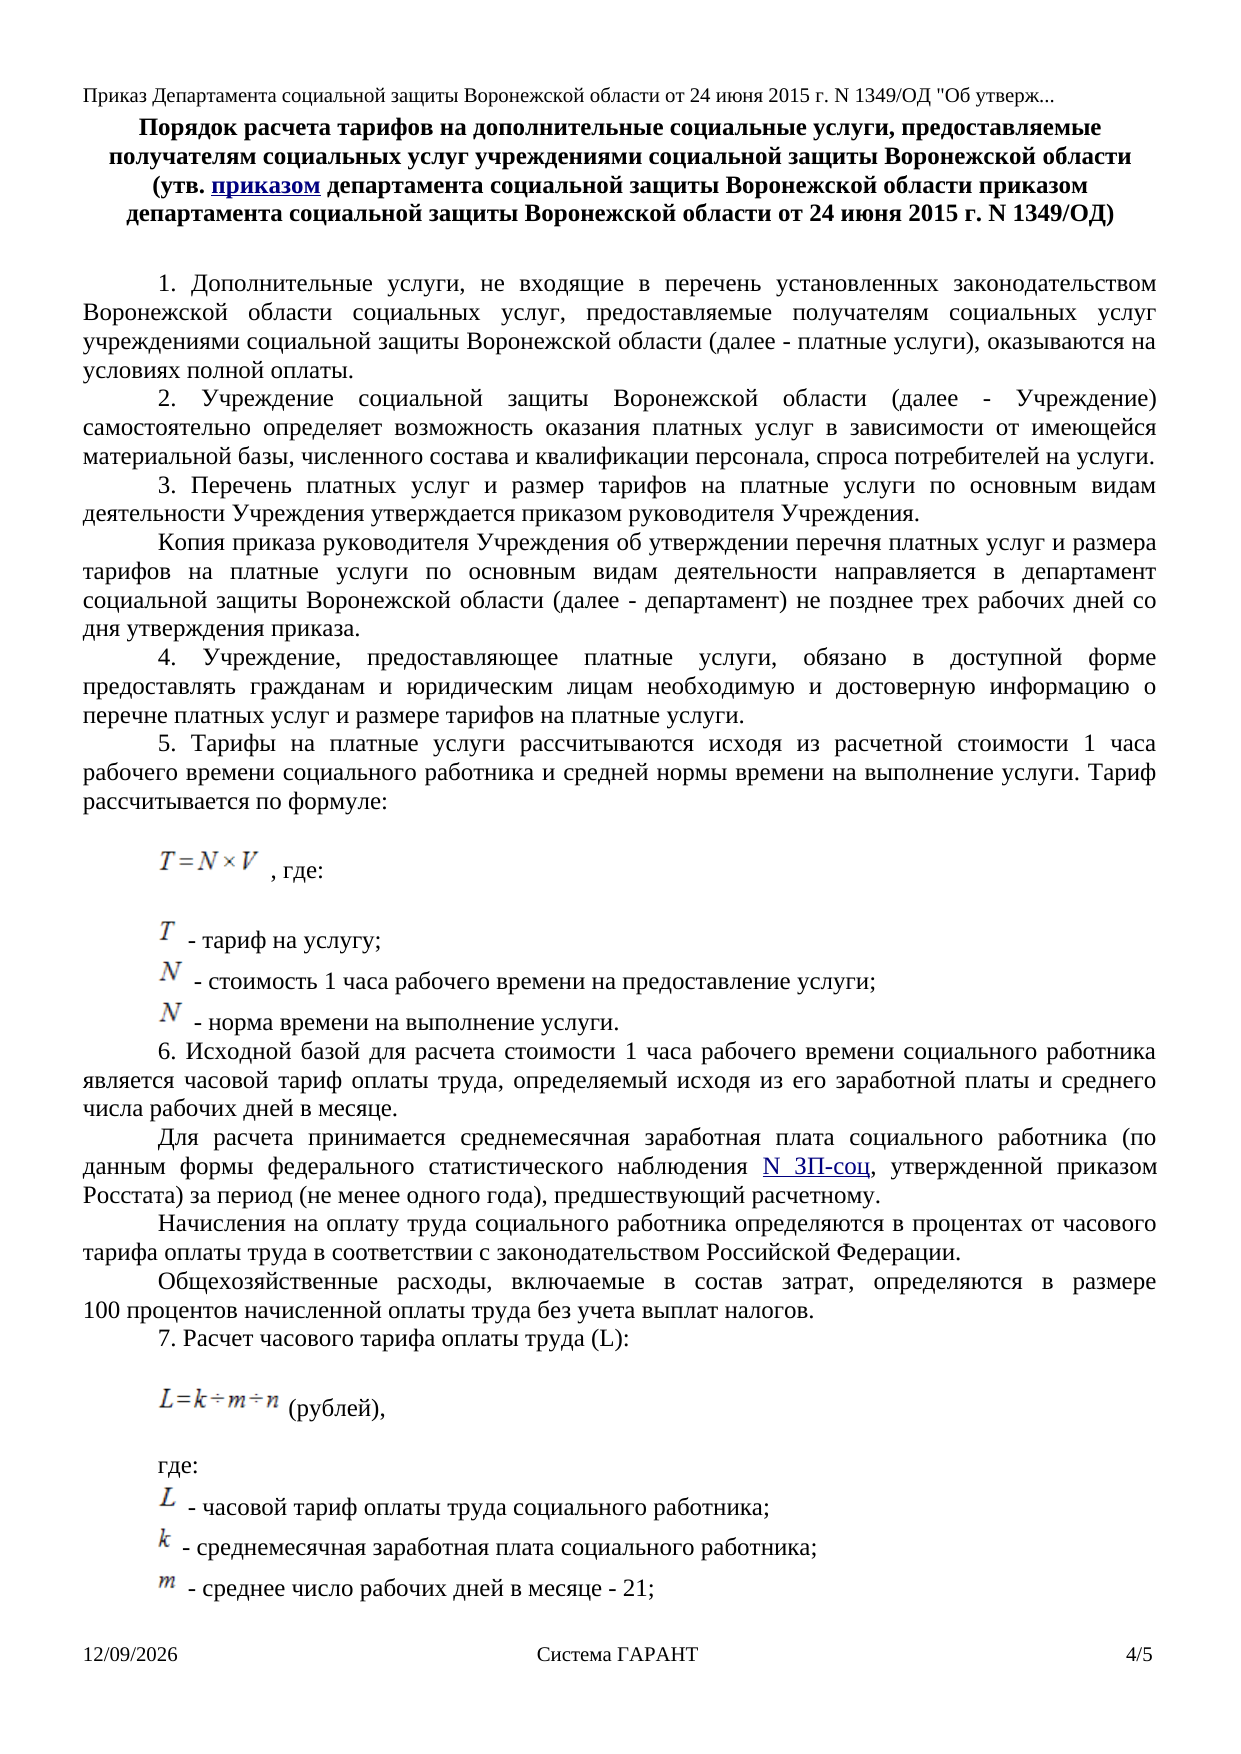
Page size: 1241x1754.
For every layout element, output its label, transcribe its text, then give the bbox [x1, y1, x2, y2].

text - среднемесячная заработная плата социального работника; [83, 1520, 1157, 1561]
text 6. Исходной базой для расчета стоимости 1 часа рабочего времени социального работника является часовой тариф оплаты труда, определяемый исходя из его заработной платы и среднего числа рабочих дней в месяце. [83, 1036, 1157, 1122]
text 7. Расчет часового тарифа оплаты труда (L): [83, 1323, 1157, 1352]
picture [157, 913, 182, 949]
subtitle Порядок расчета тарифов на дополнительные социальные услуги, предоставляемые получателям социальных услуг учреждениями социальной защиты Воронежской области (утв. приказом департамента социальной защиты Воронежской области приказом департамента социальной защиты Воронежской области от 24 июня 2015 г. N 1349/ОД) [83, 112, 1157, 227]
text - норма времени на выполнение услуги. [83, 995, 1157, 1036]
picture [157, 994, 188, 1031]
text Общехозяйственные расходы, включаемые в состав затрат, определяются в размере 100 процентов начисленной оплаты труда без учета выплат налогов. [83, 1266, 1157, 1323]
text Для расчета принимается среднемесячная заработная плата социального работника (по данным формы федерального статистического наблюдения N ЗП-соц, утвержденной приказом Росстата) за период (не менее одного года), предшествующий расчетному. [83, 1122, 1157, 1208]
picture [157, 1380, 282, 1417]
text Начисления на оплату труда социального работника определяются в процентах от часового тарифа оплаты труда в соответствии с законодательством Российской Федерации. [83, 1208, 1157, 1266]
text 5. Тарифы на платные услуги рассчитываются исходя из расчетной стоимости 1 часа рабочего времени социального работника и средней нормы времени на выполнение услуги. Тариф рассчитывается по формуле: [83, 728, 1157, 815]
picture [157, 1520, 176, 1556]
picture [157, 843, 264, 879]
picture [157, 1479, 182, 1515]
text - часовой тариф оплаты труда социального работника; [83, 1479, 1157, 1520]
text (рублей), [83, 1381, 1157, 1422]
picture [157, 953, 188, 990]
text , где: [83, 843, 1157, 884]
text 3. Перечень платных услуг и размер тарифов на платные услуги по основным видам деятельности Учреждения утверждается приказом руководителя Учреждения. [83, 470, 1157, 527]
picture [157, 1561, 182, 1597]
text Копия приказа руководителя Учреждения об утверждении перечня платных услуг и размера тарифов на платные услуги по основным видам деятельности направляется в департамент социальной защиты Воронежской области (далее - департамент) не позднее трех рабочих дней со дня утверждения приказа. [83, 527, 1157, 642]
text - среднее число рабочих дней в месяце - 21; [83, 1561, 1157, 1602]
text - тариф на услугу; [83, 913, 1157, 954]
text 1. Дополнительные услуги, не входящие в перечень установленных законодательством Воронежской области социальных услуг, предоставляемые получателям социальных услуг учреждениями социальной защиты Воронежской области (далее - платные услуги), оказываются на условиях полной оплаты. [83, 268, 1157, 383]
text 2. Учреждение социальной защиты Воронежской области (далее - Учреждение) самостоятельно определяет возможность оказания платных услуг в зависимости от имеющейся материальной базы, численного состава и квалификации персонала, спроса потребителей на услуги. [83, 383, 1157, 470]
text - стоимость 1 часа рабочего времени на предоставление услуги; [83, 954, 1157, 995]
text где: [83, 1451, 1157, 1479]
text 4. Учреждение, предоставляющее платные услуги, обязано в доступной форме предоставлять гражданам и юридическим лицам необходимую и достоверную информацию о перечне платных услуг и размере тарифов на платные услуги. [83, 642, 1157, 728]
